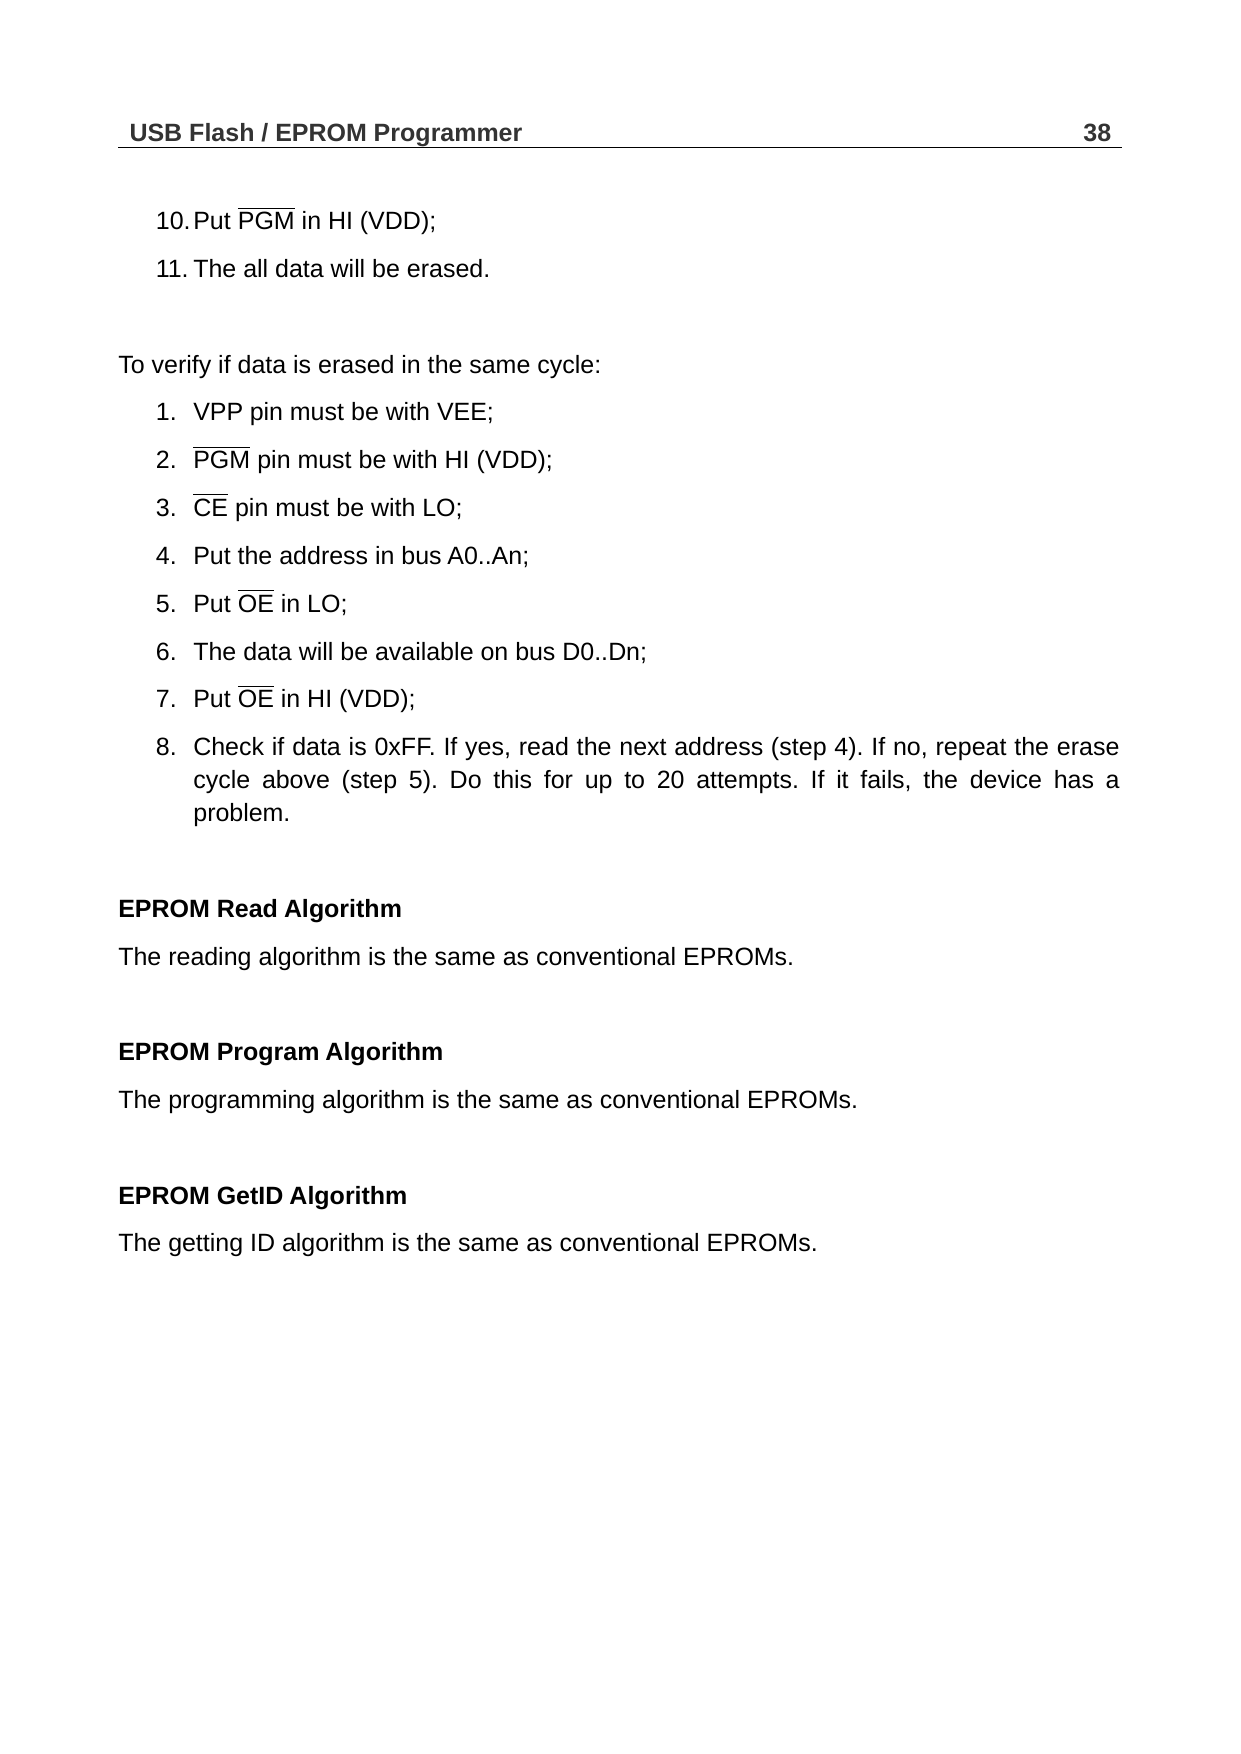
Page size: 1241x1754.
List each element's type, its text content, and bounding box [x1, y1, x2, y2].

list Check if data is 0xFF. If yes, read the next address (step 4). If no, repeat the erase cycle above (step 5). Do this for up to 20 attempts. If it fails, the device has a problem. [156, 732, 1122, 827]
text EPROM GetID Algorithm [118, 1181, 1122, 1209]
list VPP pin must be with VEE; [156, 397, 1122, 426]
text The programming algorithm is the same as conventional EPROMs. [118, 1085, 1122, 1114]
text The reading algorithm is the same as conventional EPROMs. [118, 942, 1122, 970]
text EPROM Program Algorithm [118, 1037, 1122, 1066]
list Put OE in LO; [156, 589, 1122, 617]
text EPROM Read Algorithm [118, 894, 1122, 922]
list The data will be available on bus D0..Dn; [156, 636, 1122, 665]
list Put the address in bus A0..An; [156, 541, 1122, 569]
list Put PGM in HI (VDD); [156, 206, 1122, 235]
list Put OE in HI (VDD); [156, 684, 1122, 713]
list The all data will be erased. [156, 254, 1122, 283]
text To verify if data is erased in the same cycle: [118, 349, 1122, 378]
list CE pin must be with LO; [156, 493, 1122, 522]
text The getting ID algorithm is the same as conventional EPROMs. [118, 1228, 1122, 1257]
list PGM pin must be with HI (VDD); [156, 445, 1122, 474]
